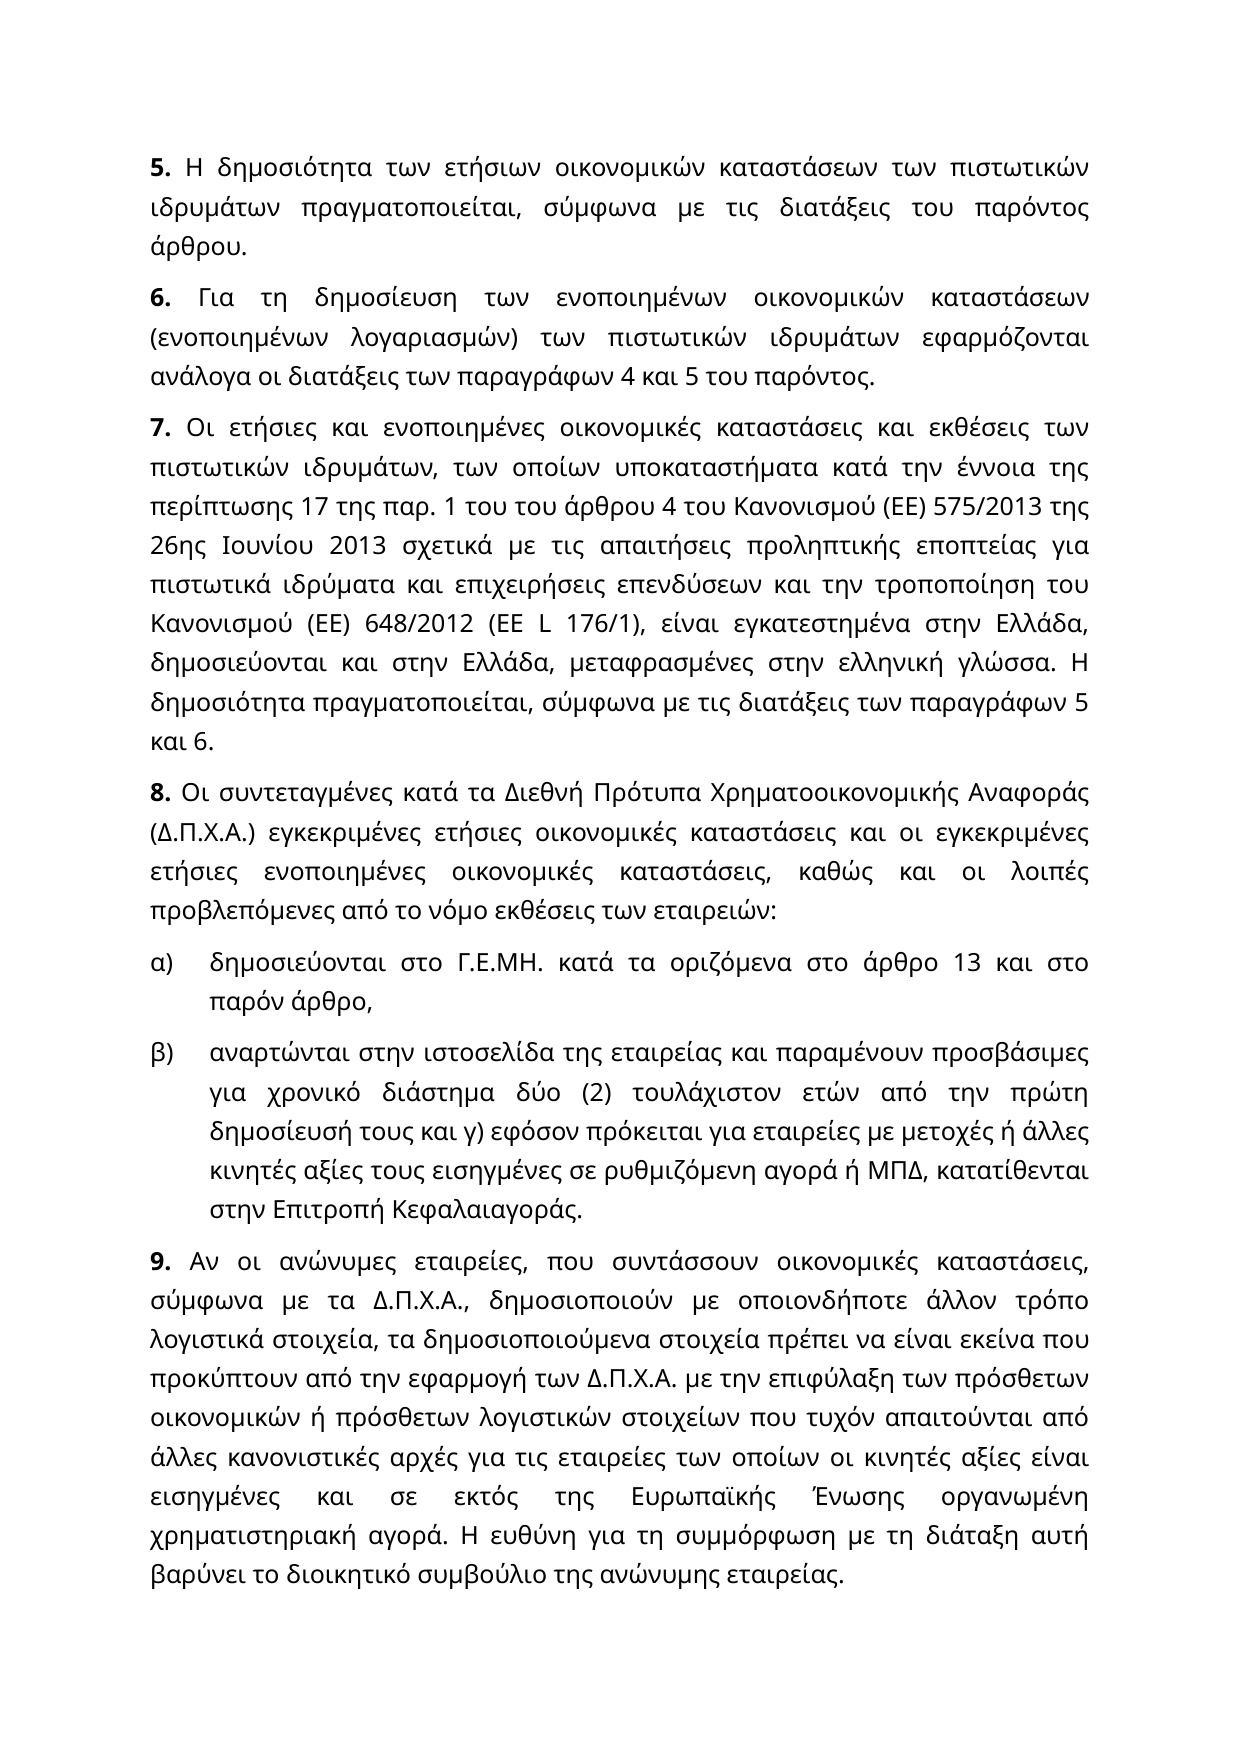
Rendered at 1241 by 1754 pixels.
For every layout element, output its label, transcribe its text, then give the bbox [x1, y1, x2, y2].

text 6. Για τη δημοσίευση των ενοποιημένων οικονομικών καταστάσεων (ενοποιημένων λογαριασμών) των πιστωτικών ιδρυμάτων εφαρμόζονται ανάλογα οι διατάξεις των παραγράφων 4 και 5 του παρόντος. [150, 280, 1090, 392]
text 5. Η δημοσιότητα των ετήσιων οικονομικών καταστάσεων των πιστωτικών ιδρυμάτων πραγματοποιείται, σύμφωνα με τις διατάξεις του παρόντος άρθρου. [150, 150, 1090, 262]
text 9. Αν οι ανώνυμες εταιρείες, που συντάσσουν οικονομικές καταστάσεις, σύμφωνα με τα Δ.Π.Χ.Α., δημοσιοποιούν με οποιονδήποτε άλλον τρόπο λογιστικά στοιχεία, τα δημοσιοποιούμενα στοιχεία πρέπει να είναι εκείνα που προκύπτουν από την εφαρμογή των Δ.Π.Χ.Α. με την επιφύλαξη των πρόσθετων οικονομικών ή πρόσθετων λογιστικών στοιχείων που τυχόν απαιτούνται από άλλες κανονιστικές αρχές για τις εταιρείες των οποίων οι κινητές αξίες είναι εισηγμένες και σε εκτός της Ευρωπαϊκής Ένωσης οργανωμένη χρηματιστηριακή αγορά. Η ευθύνη για τη συμμόρφωση με τη διάταξη αυτή βαρύνει το διοικητικό συμβούλιο της ανώνυμης εταιρείας. [150, 1243, 1090, 1591]
text 8. Οι συντεταγμένες κατά τα Διεθνή Πρότυπα Χρηματοοικονομικής Αναφοράς (Δ.Π.Χ.Α.) εγκεκριμένες ετήσιες οικονομικές καταστάσεις και οι εγκεκριμένες ετήσιες ενοποιημένες οικονομικές καταστάσεις, καθώς και οι λοιπές προβλεπόμενες από το νόμο εκθέσεις των εταιρειών: [150, 775, 1090, 927]
list α) δημοσιεύονται στο Γ.Ε.ΜΗ. κατά τα οριζόμενα στο άρθρο 13 και στο παρόν άρθρο, [150, 944, 1090, 1017]
list β) αναρτώνται στην ιστοσελίδα της εταιρείας και παραμένουν προσβάσιμες για χρονικό διάστημα δύο (2) τουλάχιστον ετών από την πρώτη δημοσίευσή τους και γ) εφόσον πρόκειται για εταιρείες με μετοχές ή άλλες κινητές αξίες τους εισηγμένες σε ρυθμιζόμενη αγορά ή ΜΠΔ, κατατίθενται στην Επιτροπή Κεφαλαιαγοράς. [150, 1035, 1090, 1226]
text 7. Οι ετήσιες και ενοποιημένες οικονομικές καταστάσεις και εκθέσεις των πιστωτικών ιδρυμάτων, των οποίων υποκαταστήματα κατά την έννοια της περίπτωσης 17 της παρ. 1 του του άρθρου 4 του Κανονισμού (ΕΕ) 575/2013 της 26ης Ιουνίου 2013 σχετικά με τις απαιτήσεις προληπτικής εποπτείας για πιστωτικά ιδρύματα και επιχειρήσεις επενδύσεων και την τροποποίηση του Κανονισμού (ΕΕ) 648/2012 (ΕΕ L 176/1), είναι εγκατεστημένα στην Ελλάδα, δημοσιεύονται και στην Ελλάδα, μεταφρασμένες στην ελληνική γλώσσα. Η δημοσιότητα πραγματοποιείται, σύμφωνα με τις διατάξεις των παραγράφων 5 και 6. [150, 410, 1090, 757]
